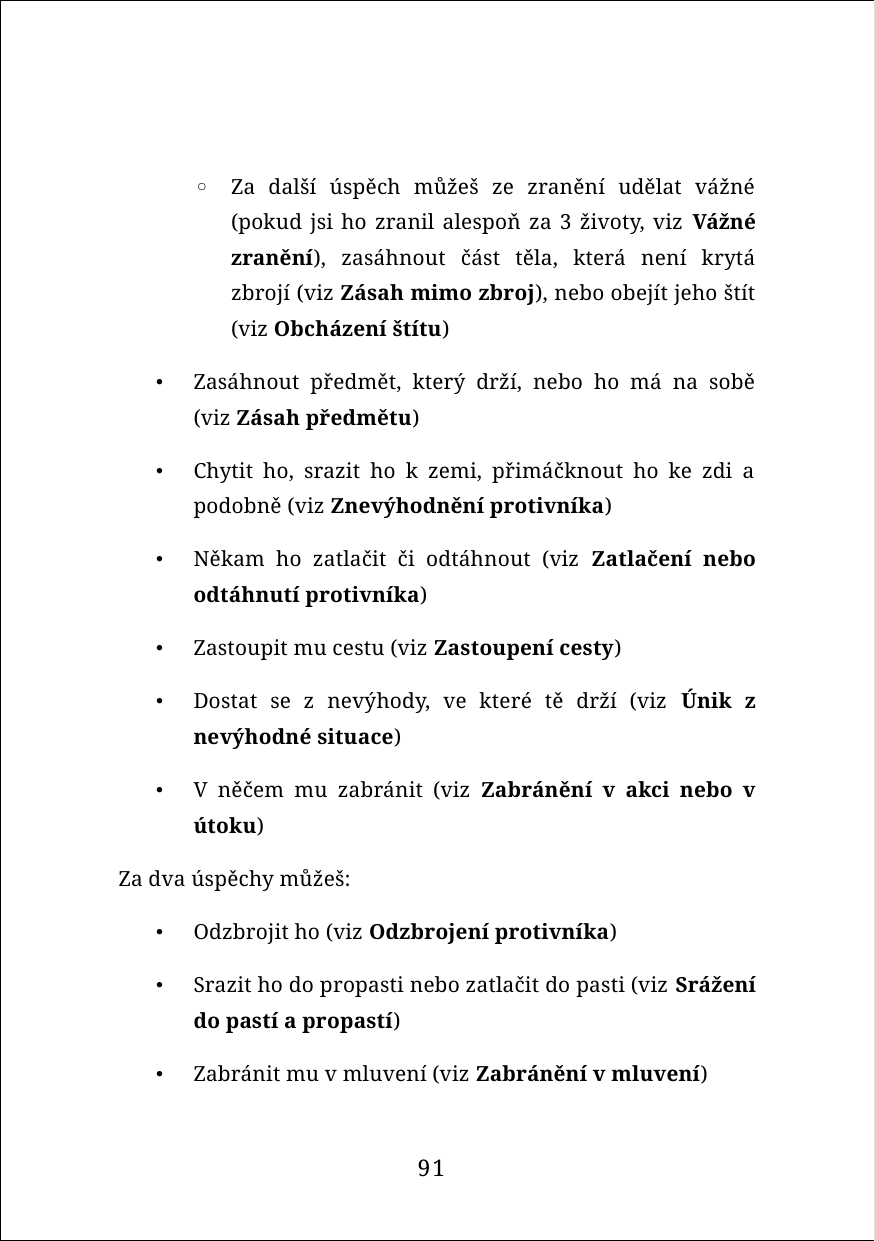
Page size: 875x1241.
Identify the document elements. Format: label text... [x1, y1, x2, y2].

list Za další úspěch můžeš ze zranění udělat vážné (pokud jsi ho zranil alespoň za 3 životy, viz Vážné zranění), zasáhnout část těla, která není krytá zbrojí (viz Zásah mimo zbroj), nebo obejít jeho štít (viz Obcházení štítu) [193, 172, 756, 342]
text Za dva úspěchy můžeš: [118, 864, 756, 892]
list Srazit ho do propasti nebo zatlačit do pasti (viz Srážení do pastí a propastí) [156, 971, 756, 1034]
list Chytit ho, srazit ho k zemi, přimáčknout ho ke zdi a podobně (viz Znevýhodnění protivníka) [156, 456, 756, 520]
list Odzbrojit ho (viz Odzbrojení protivníka) [156, 917, 756, 946]
list V něčem mu zabránit (viz Zabránění v akci nebo v útoku) [156, 775, 756, 839]
list Zastoupit mu cestu (viz Zastoupení cesty) [156, 633, 756, 662]
list Někam ho zatlačit či odtáhnout (viz Zatlačení nebo odtáhnutí protivníka) [156, 544, 756, 608]
list Zasáhnout předmět, který drží, nebo ho má na sobě (viz Zásah předmětu) [156, 367, 756, 431]
list Dostat se z nevýhody, ve které tě drží (viz Únik z nevýhodné situace) [156, 687, 756, 751]
list Zabránit mu v mluvení (viz Zabránění v mluvení) [156, 1059, 756, 1088]
